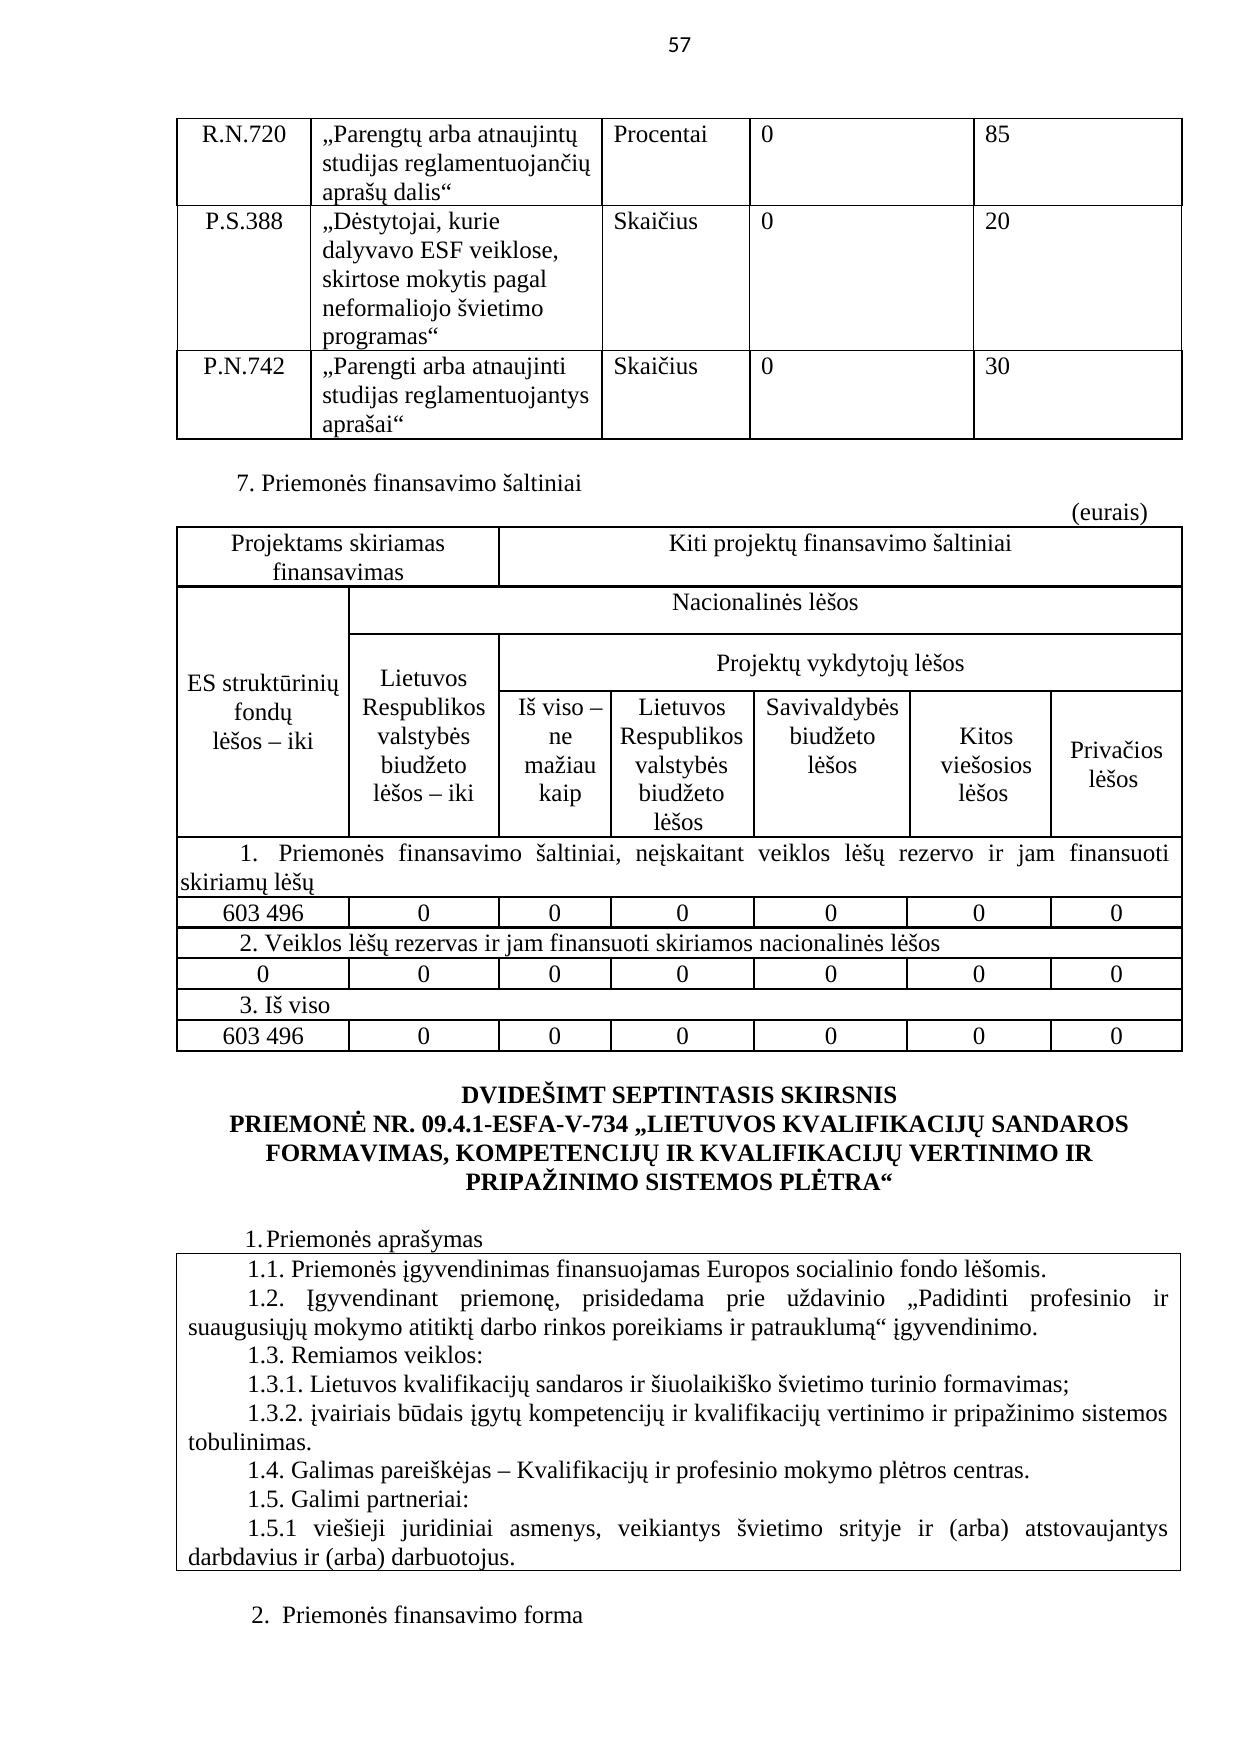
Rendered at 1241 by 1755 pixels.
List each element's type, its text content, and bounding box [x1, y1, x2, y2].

table_cell 0 [350, 1021, 498, 1050]
table_cell 0 [500, 898, 610, 926]
table_cell 0 [750, 206, 973, 350]
table_cell 0 [755, 959, 906, 988]
table_cell 0 [755, 898, 906, 926]
table_cell Iš viso – ne mažiau kaip [500, 692, 610, 836]
table_cell P.N.742 [178, 351, 310, 437]
table_cell 0 [908, 959, 1050, 988]
text 1. Priemonės aprašymas [244, 1224, 1181, 1253]
table_cell Projektų vykdytojų lėšos [500, 635, 1181, 690]
table_cell P.S.388 [178, 206, 310, 350]
table_cell 0 [751, 351, 973, 437]
table_cell 0 [908, 898, 1050, 926]
table_cell 1.2. Įgyvendinant priemonę, prisidedama prie uždavinio „Padidinti profesinio ir suaugusiųjų mokymo atitiktį darbo rinkos poreikiams ir patrauklumą“ įgyvendinimo. [177, 1283, 1180, 1340]
table_cell 603 496 [178, 1021, 348, 1050]
table_cell 0 [1052, 898, 1181, 926]
table_cell Kitos viešosios lėšos [911, 692, 1050, 836]
table_cell ES struktūrinių fondų lėšos – iki [178, 588, 348, 836]
table_cell Skaičius [603, 206, 749, 350]
table_cell 85 [975, 119, 1181, 205]
table_cell Procentai [603, 119, 749, 205]
table_cell 0 [755, 1021, 906, 1050]
table_cell „Dėstytojai, kurie dalyvavo ESF veiklose, skirtose mokytis pagal neformaliojo švietimo programas“ [311, 206, 602, 350]
table_header Kiti projektų finansavimo šaltiniai [500, 528, 1181, 585]
table_cell 0 [1052, 959, 1181, 988]
table_cell Privačios lėšos [1052, 692, 1181, 836]
table_cell Lietuvos Respublikos valstybės biudžeto lėšos [612, 692, 753, 836]
table_cell 0 [612, 959, 753, 988]
table_header 1.1. Priemonės įgyvendinimas finansuojamas Europos socialinio fondo lėšomis. [177, 1254, 1180, 1283]
table_cell 0 [500, 1021, 610, 1050]
text 7. Priemonės finansavimo šaltiniai [236, 468, 1181, 497]
table_cell 0 [178, 959, 348, 988]
table_cell 0 [350, 959, 498, 988]
table_cell 0 [500, 959, 610, 988]
table_cell Savivaldybės biudžeto lėšos [755, 692, 909, 836]
table_cell 1.5. Galimi partneriai: 1.5.1 viešieji juridiniai asmenys, veikiantys švietimo srityje ir (arba) atstovaujantys darbdavius ir (arba) darbuotojus. [177, 1484, 1180, 1570]
table_cell 0 [1052, 1021, 1181, 1050]
table_cell Skaičius [603, 351, 749, 437]
table_cell 0 [350, 898, 498, 926]
text (eurais) [177, 497, 1181, 526]
table_cell 1.4. Galimas pareiškėjas – Kvalifikacijų ir profesinio mokymo plėtros centras. [177, 1455, 1180, 1484]
table_cell Lietuvos Respublikos valstybės biudžeto lėšos – iki [350, 635, 498, 836]
table_cell R.N.720 [178, 119, 310, 205]
table_cell 0 [751, 119, 973, 205]
table_cell 30 [975, 351, 1181, 437]
table_cell 0 [612, 898, 753, 926]
text 2. Priemonės finansavimo forma [251, 1600, 1181, 1629]
table_cell 0 [908, 1021, 1050, 1050]
table_cell 3. Iš viso [178, 990, 1181, 1019]
table_cell „Parengti arba atnaujinti studijas reglamentuojantys aprašai“ [312, 351, 601, 437]
table_cell 1.3. Remiamos veiklos: 1.3.1. Lietuvos kvalifikacijų sandaros ir šiuolaikiško švietimo turinio formavimas; 1.3.2. įvairiais būdais įgytų kompetencijų ir kvalifikacijų vertinimo ir pripažinimo sistemos tobulinimas. [177, 1340, 1180, 1455]
table_cell 0 [612, 1021, 753, 1050]
table_cell 2. Veiklos lėšų rezervas ir jam finansuoti skiriamos nacionalinės lėšos [178, 929, 1181, 957]
text DVIDEŠIMT SEPTINTASIS SKIRSNIS [177, 1081, 1181, 1109]
table_cell „Parengtų arba atnaujintų studijas reglamentuojančių aprašų dalis“ [312, 119, 601, 205]
table_cell 20 [974, 206, 1181, 350]
text PRIEMONĖ NR. 09.4.1-ESFA-V-734 „LIETUVOS KVALIFIKACIJŲ SANDAROS FORMAVIMAS, KOMPETENCIJŲ IR KVALIFIKACIJŲ VERTINIMO IR PRIPAŽINIMO SISTEMOS PLĖTRA“ [177, 1109, 1181, 1196]
table_cell Nacionalinės lėšos [350, 588, 1181, 633]
table_cell 603 496 [178, 898, 348, 926]
table_header Projektams skiriamas finansavimas [178, 528, 498, 585]
table_cell 1. Priemonės finansavimo šaltiniai, neįskaitant veiklos lėšų rezervo ir jam finansuoti skiriamų lėšų [178, 838, 1181, 896]
